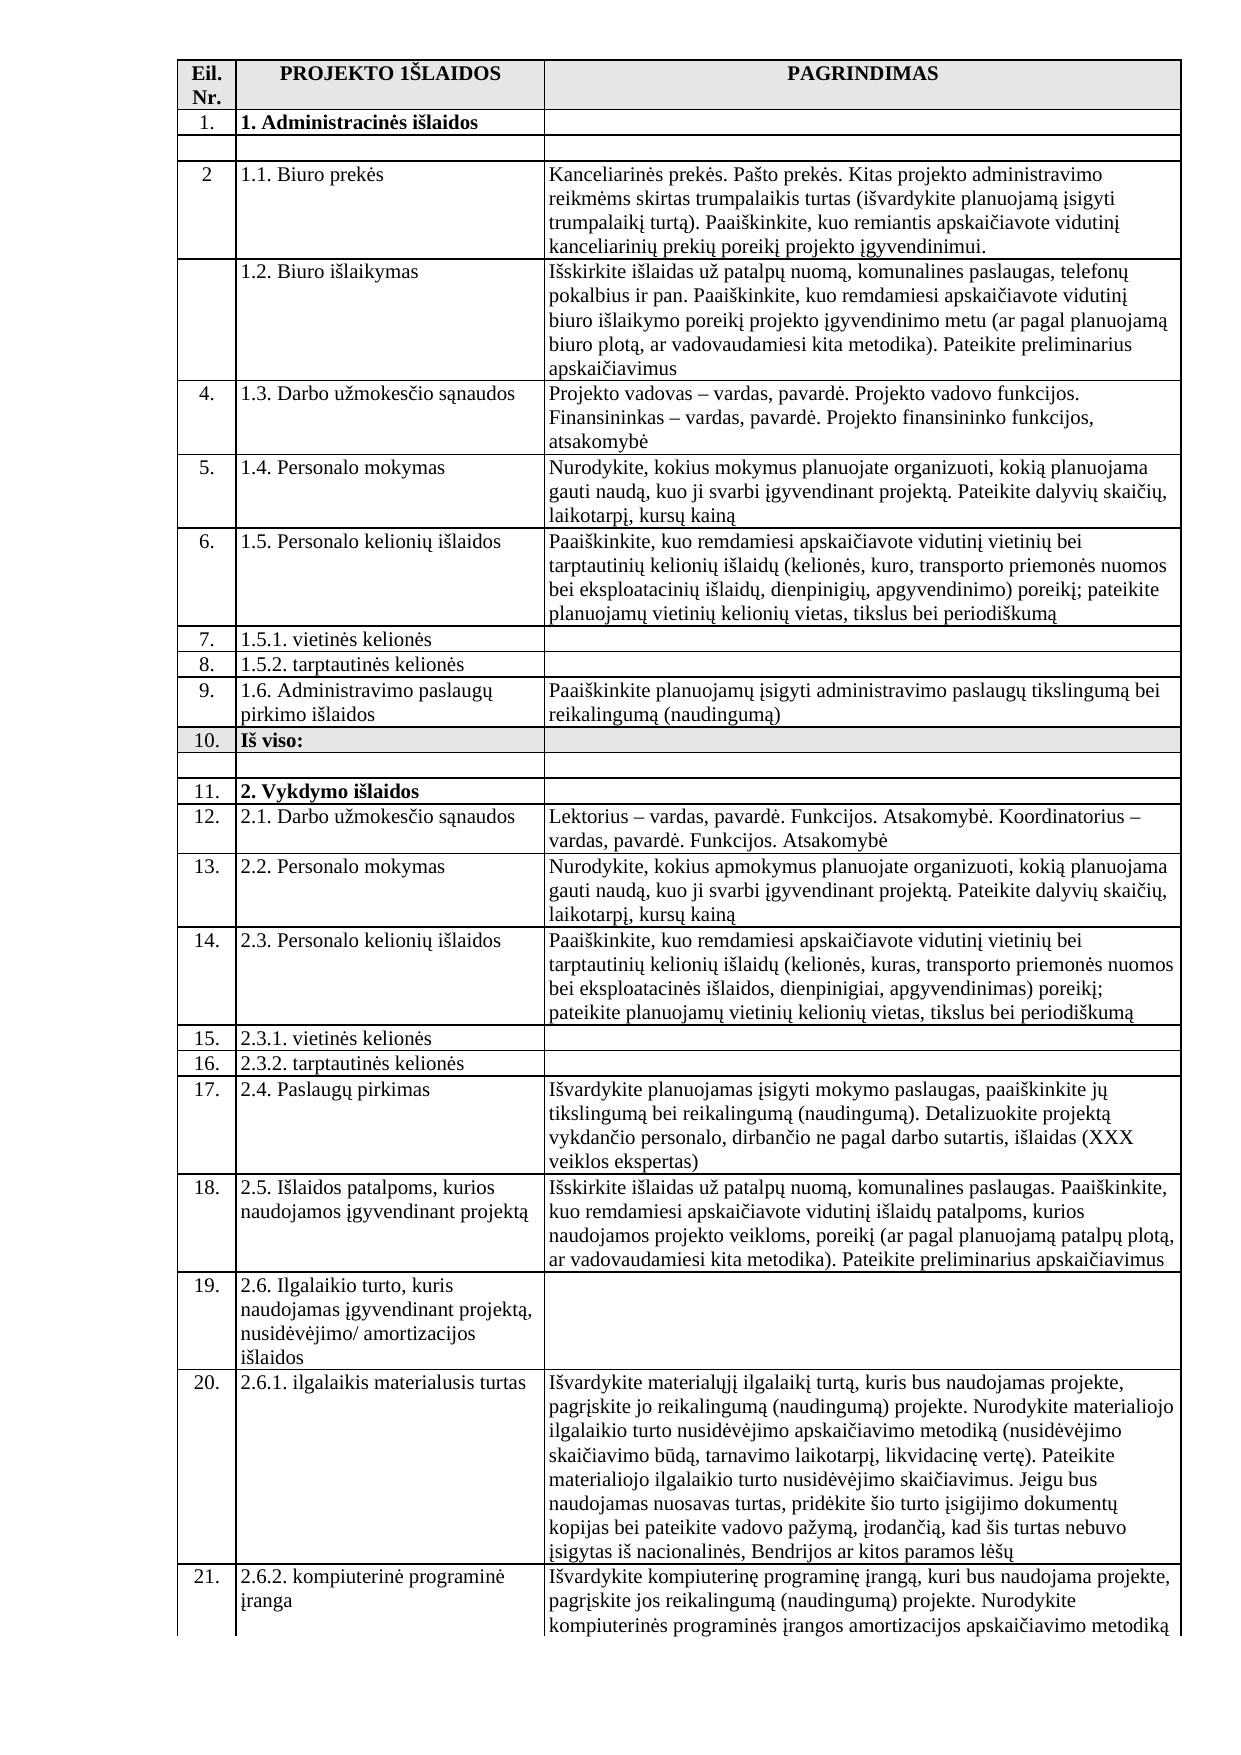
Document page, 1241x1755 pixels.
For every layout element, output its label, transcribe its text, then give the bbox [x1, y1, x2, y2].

table_cell [540, 753, 544, 777]
table_cell [545, 779, 549, 803]
table_cell 2.5. Išlaidos patalpoms, kurios naudojamos įgyvendinant projektą [237, 1175, 544, 1271]
table_cell 18. [178, 1175, 235, 1271]
table_cell 1.5. Personalo kelionių išlaidos [237, 529, 544, 625]
table_cell 2.2. Personalo mokymas [237, 854, 544, 926]
table_header PAGRINDIMAS [545, 61, 1180, 109]
table_cell [545, 627, 549, 651]
table_cell [545, 728, 1180, 752]
table_cell 20. [178, 1370, 235, 1563]
table_cell 12. [178, 805, 235, 852]
table_cell [545, 1026, 549, 1050]
table_cell 19. [178, 1273, 235, 1369]
table_cell 1.1. Biuro prekės [237, 162, 544, 258]
table_cell 2.6.2. kompiuterinė programinė įranga [237, 1565, 544, 1636]
table_header PROJEKTO 1ŠLAIDOS [237, 61, 544, 109]
table_cell 14. [178, 928, 235, 1024]
table_cell 2 [178, 162, 235, 258]
table_cell [545, 1051, 549, 1075]
table_cell 2.4. Paslaugų pirkimas [237, 1077, 544, 1173]
table_cell [545, 753, 549, 777]
table_header Eil. Nr. [178, 61, 235, 109]
table_cell 17. [178, 1077, 235, 1173]
table_cell Iš viso: [237, 728, 544, 752]
table_cell 1.4. Personalo mokymas [237, 455, 544, 527]
table_cell 10. [178, 728, 235, 752]
table_cell 2.3. Personalo kelionių išlaidos [237, 928, 544, 1024]
table_cell [540, 136, 544, 160]
table_cell 2.1. Darbo užmokesčio sąnaudos [237, 805, 544, 852]
table_cell [545, 652, 549, 676]
table_cell 2.6.1. ilgalaikis materialusis turtas [237, 1370, 544, 1563]
table_cell 4. [178, 381, 235, 453]
table_cell 21. [178, 1565, 235, 1636]
table_cell 9. [178, 678, 235, 726]
table_cell [545, 136, 549, 160]
table_cell [545, 1273, 1180, 1369]
table_cell 6. [178, 529, 235, 625]
table_cell [178, 260, 235, 380]
table_cell 1.2. Biuro išlaikymas [237, 260, 544, 380]
table_cell 1.3. Darbo užmokesčio sąnaudos [237, 381, 544, 453]
table_cell [545, 110, 549, 134]
table_cell 13. [178, 854, 235, 926]
table_cell 5. [178, 455, 235, 527]
